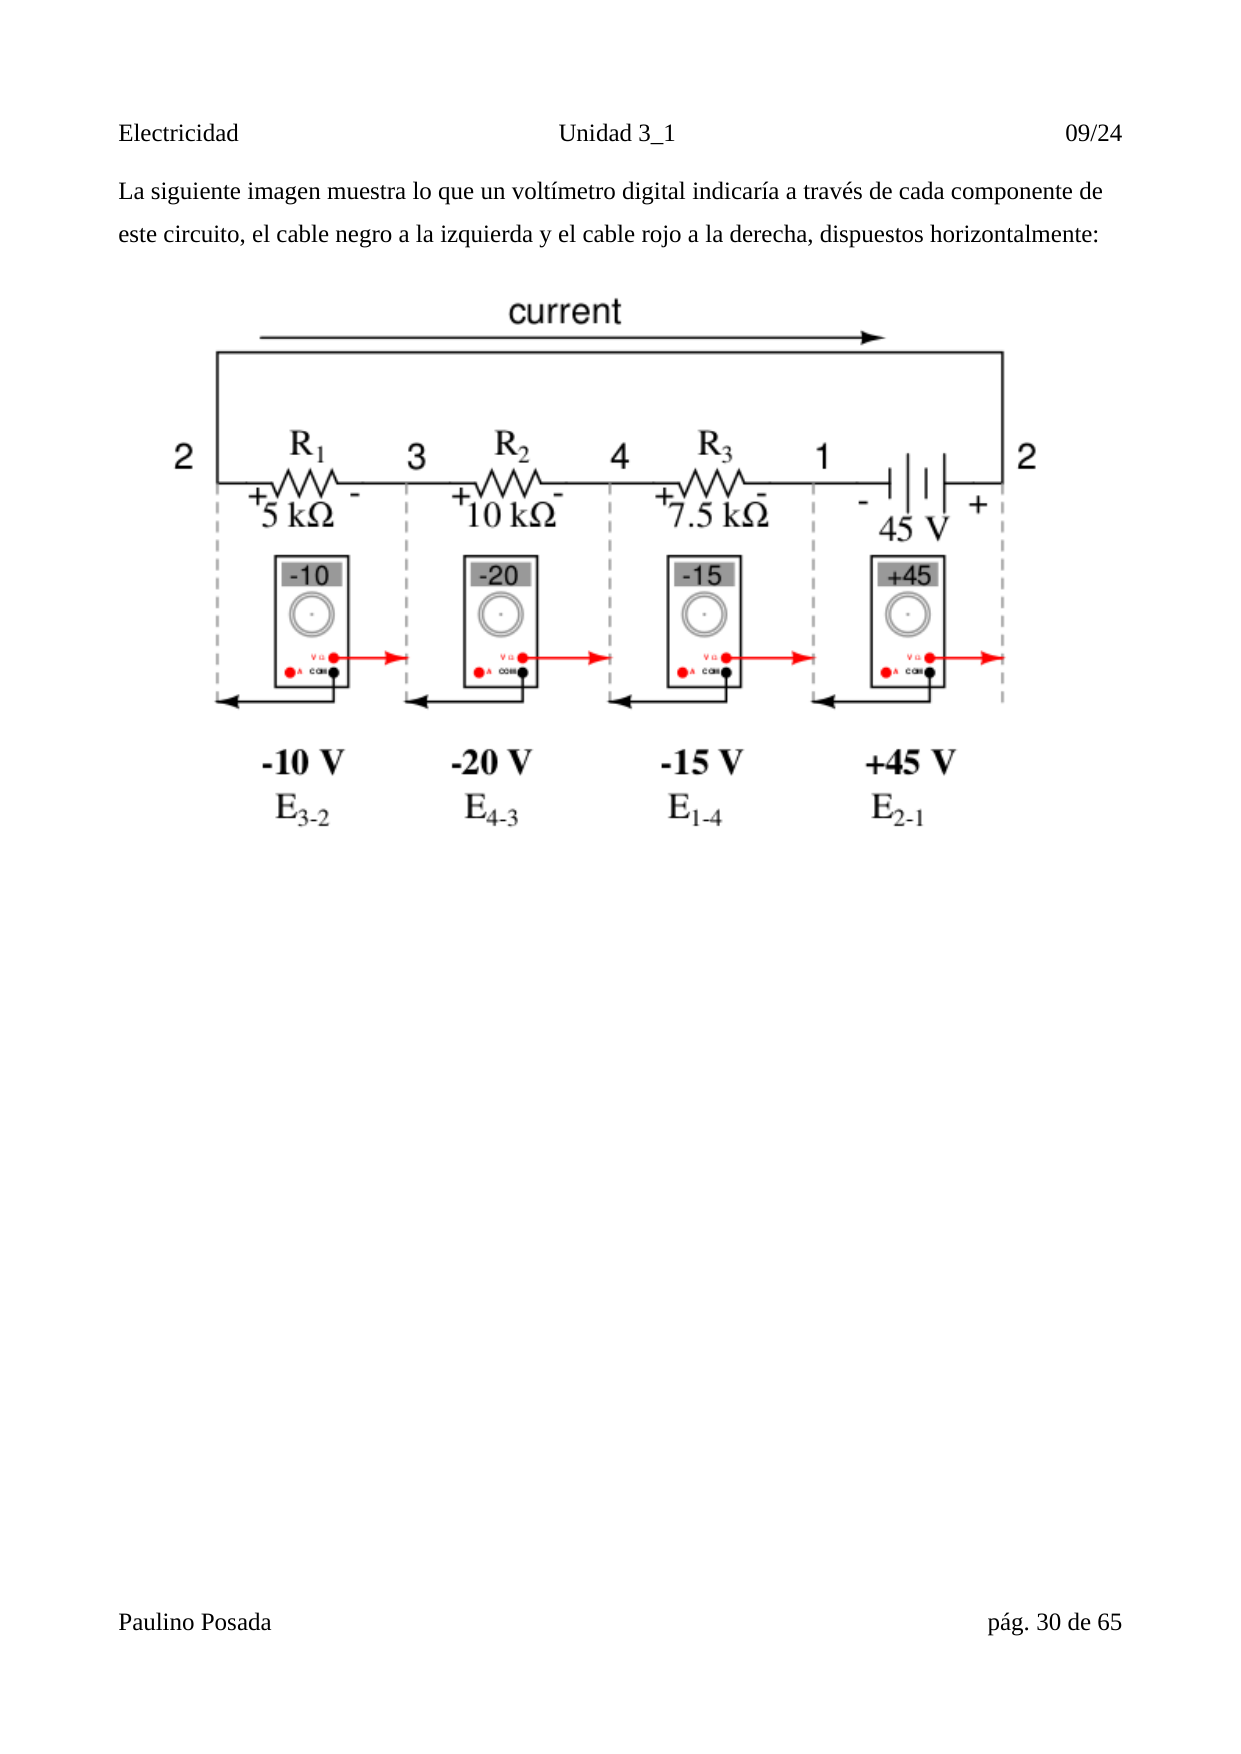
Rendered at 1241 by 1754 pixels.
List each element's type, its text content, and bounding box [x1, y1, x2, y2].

picture [127, 289, 1114, 834]
text La siguiente imagen muestra lo que un voltímetro digital indicaría a través de cada componente de este circuito, el cable negro a la izquierda y el cable rojo a la derecha, dispuestos horizontalmente: [118, 176, 1122, 248]
